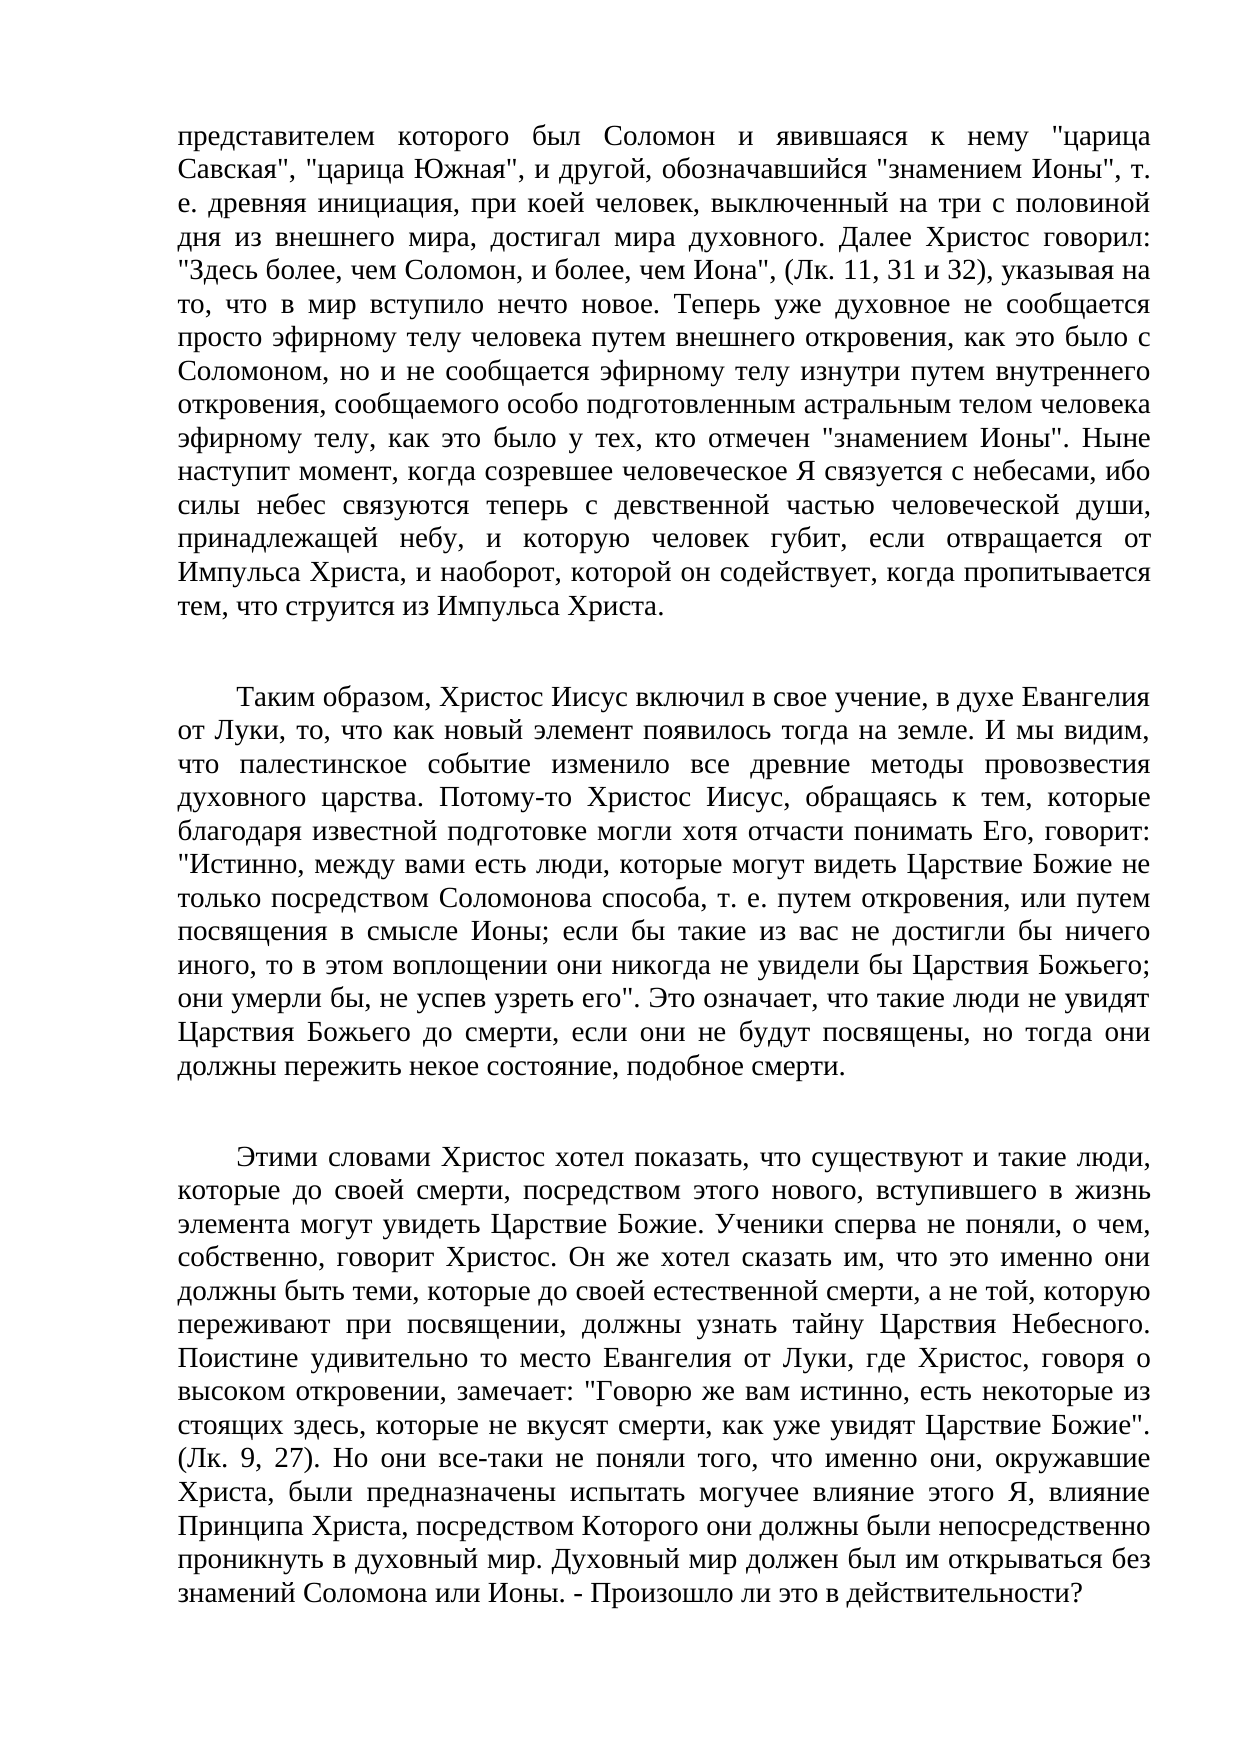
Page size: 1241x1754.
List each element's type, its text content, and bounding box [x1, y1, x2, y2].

text Этими словами Христос хотел показать, что существуют и такие люди, которые до своей смерти, посредством этого нового, вступившего в жизнь элемента могут увидеть Царствие Божие. Ученики сперва не поняли, о чем, собственно, говорит Христос. Он же хотел сказать им, что это именно они должны быть теми, которые до своей естественной смерти, а не той, которую переживают при посвящении, должны узнать тайну Царствия Небесного. Поистине удивительно то место Евангелия от Луки, где Христос, говоря о высоком откровении, замечает: "Говорю же вам истинно, есть некоторые из стоящих здесь, которые не вкусят смерти, как уже увидят Царствие Божие". (Лк. 9, 27). Но они все-таки не поняли того, что именно они, окружавшие Христа, были предназначены испытать могучее влияние этого Я, влияние Принципа Христа, посредством Которого они должны были непосредственно проникнуть в духовный мир. Духовный мир должен был им открываться без знамений Соломона или Ионы. - Произошло ли это в действительности? [177, 1139, 1152, 1608]
text Таким образом, Христос Иисус включил в свое учение, в духе Евангелия от Луки, то, что как новый элемент появилось тогда на земле. И мы видим, что палестинское событие изменило все древние методы провозвестия духовного царства. Потому-то Христос Иисус, обращаясь к тем, которые благодаря известной подготовке могли хотя отчасти понимать Его, говорит: "Истинно, между вами есть люди, которые могут видеть Царствие Божие не только посредством Соломонова способа, т. е. путем откровения, или путем посвящения в смысле Ионы; если бы такие из вас не достигли бы ничего иного, то в этом воплощении они никогда не увидели бы Царствия Божьего; они умерли бы, не успев узреть его". Это означает, что такие люди не увидят Царствия Божьего до смерти, если они не будут посвящены, но тогда они должны пережить некое состояние, подобное смерти. [177, 679, 1152, 1081]
text представителем которого был Соломон и явившаяся к нему "царица Савская", "царица Южная", и другой, обозначавшийся "знамением Ионы", т. е. древняя инициация, при коей человек, выключенный на три с половиной дня из внешнего мира, достигал мира духовного. Далее Христос говорил: "Здесь более, чем Соломон, и более, чем Иона", (Лк. 11, 31 и 32), указывая на то, что в мир вступило нечто новое. Теперь уже духовное не сообщается просто эфирному телу человека путем внешнего откровения, как это было с Соломоном, но и не сообщается эфирному телу изнутри путем внутреннего откровения, сообщаемого особо подготовленным астральным телом человека эфирному телу, как это было у тех, кто отмечен "знамением Ионы". Ныне наступит момент, когда созревшее человеческое Я связуется с небесами, ибо силы небес связуются теперь с девственной частью человеческой души, принадлежащей небу, и которую человек губит, если отвращается от Импульса Христа, и наоборот, которой он содействует, когда пропитывается тем, что струится из Импульса Христа. [177, 118, 1152, 621]
